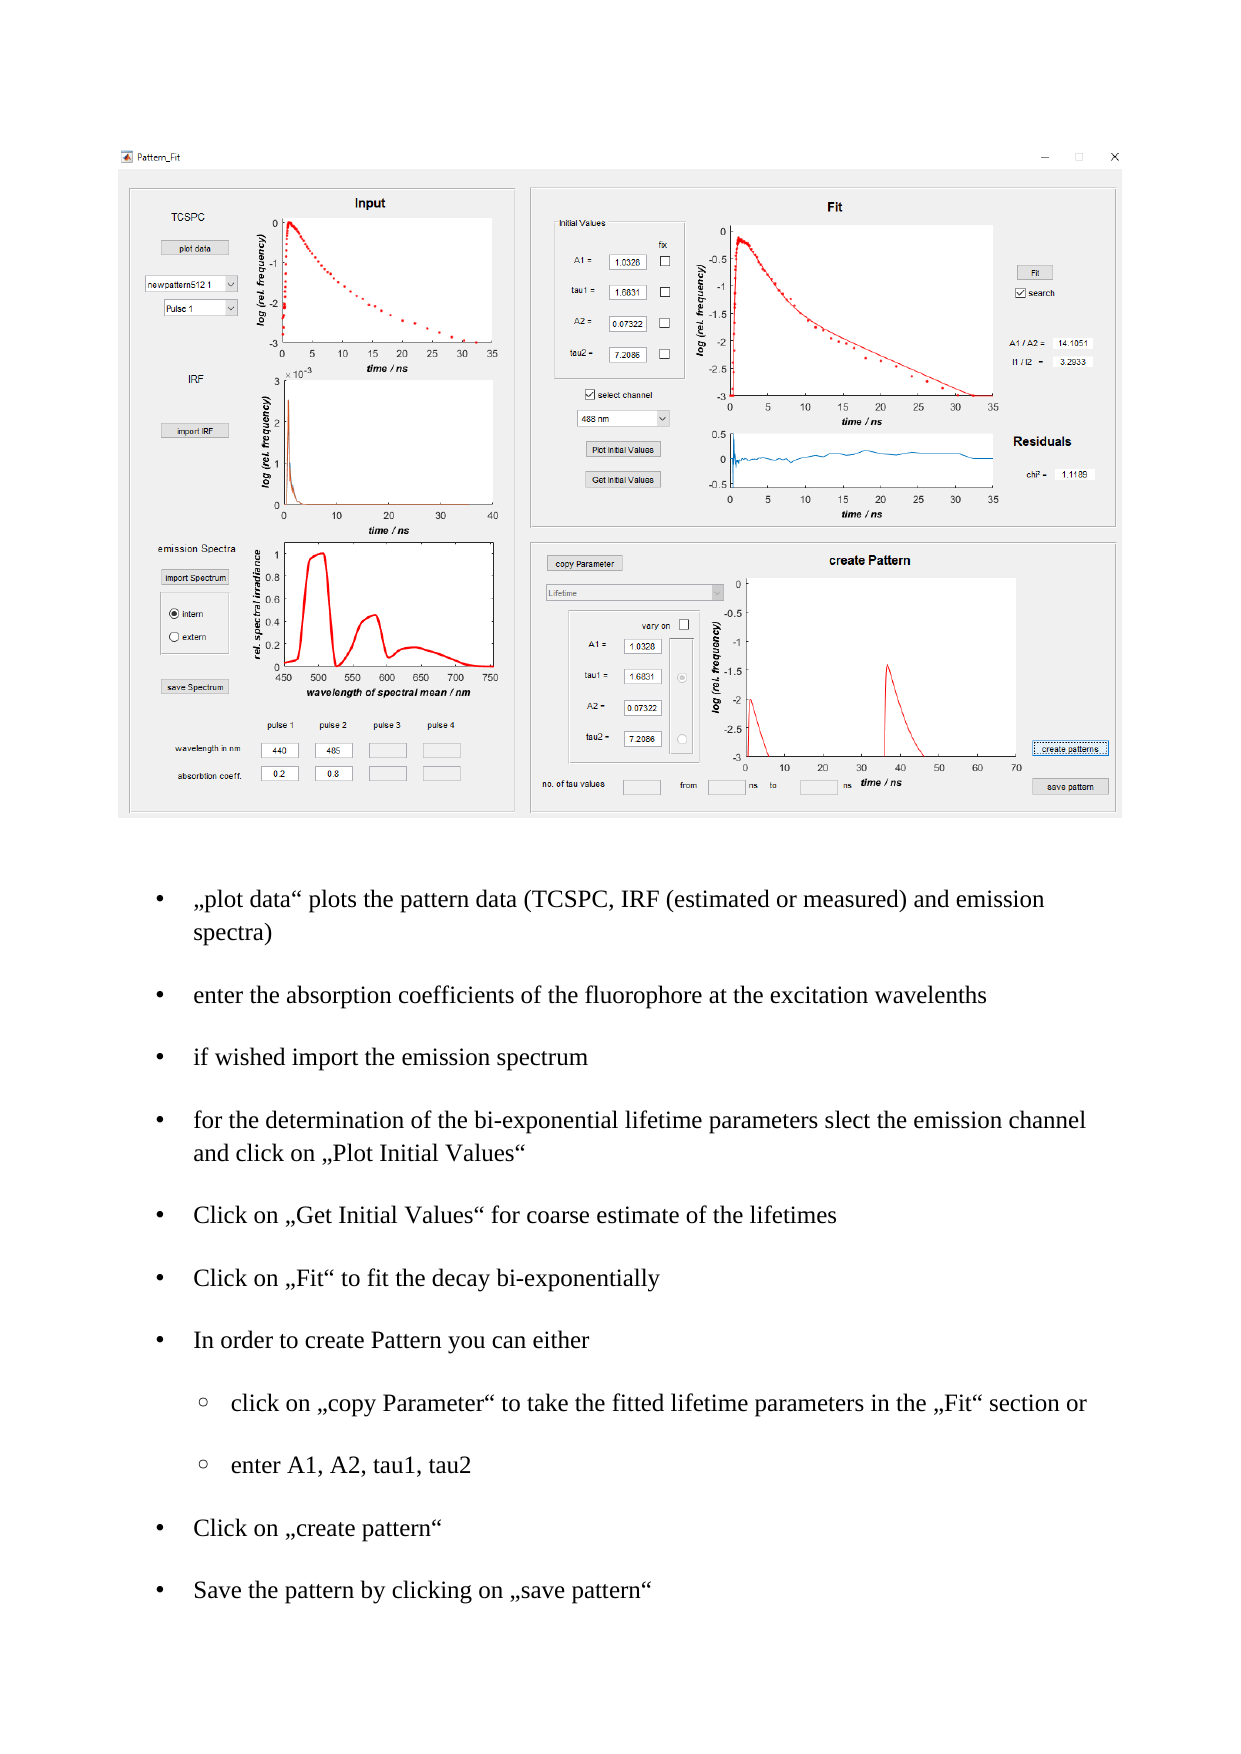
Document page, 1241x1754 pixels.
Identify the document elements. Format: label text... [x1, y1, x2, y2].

list In order to create Pattern you can either [156, 1325, 1122, 1354]
picture [118, 147, 1123, 818]
list for the determination of the bi-exponential lifetime parameters slect the emission channel and click on „Plot Initial Values“ [156, 1105, 1122, 1166]
list if wished import the emission spectrum [156, 1042, 1122, 1071]
list enter A1, A2, tau1, tau2 [193, 1450, 1122, 1479]
list click on „copy Parameter“ to take the fitted lifetime parameters in the „Fit“ section or [193, 1388, 1122, 1416]
list Click on „Fit“ to fit the decay bi-exponentially [156, 1263, 1122, 1291]
list Save the pattern by clicking on „save pattern“ [156, 1575, 1122, 1604]
list Click on „create pattern“ [156, 1513, 1122, 1541]
list enter the absorption coefficients of the fluorophore at the excitation wavelenths [156, 980, 1122, 1008]
list „plot data“ plots the pattern data (TCSPC, IRF (estimated or measured) and emission spectra) [156, 884, 1122, 946]
list Click on „Get Initial Values“ for coarse estimate of the lifetimes [156, 1200, 1122, 1229]
